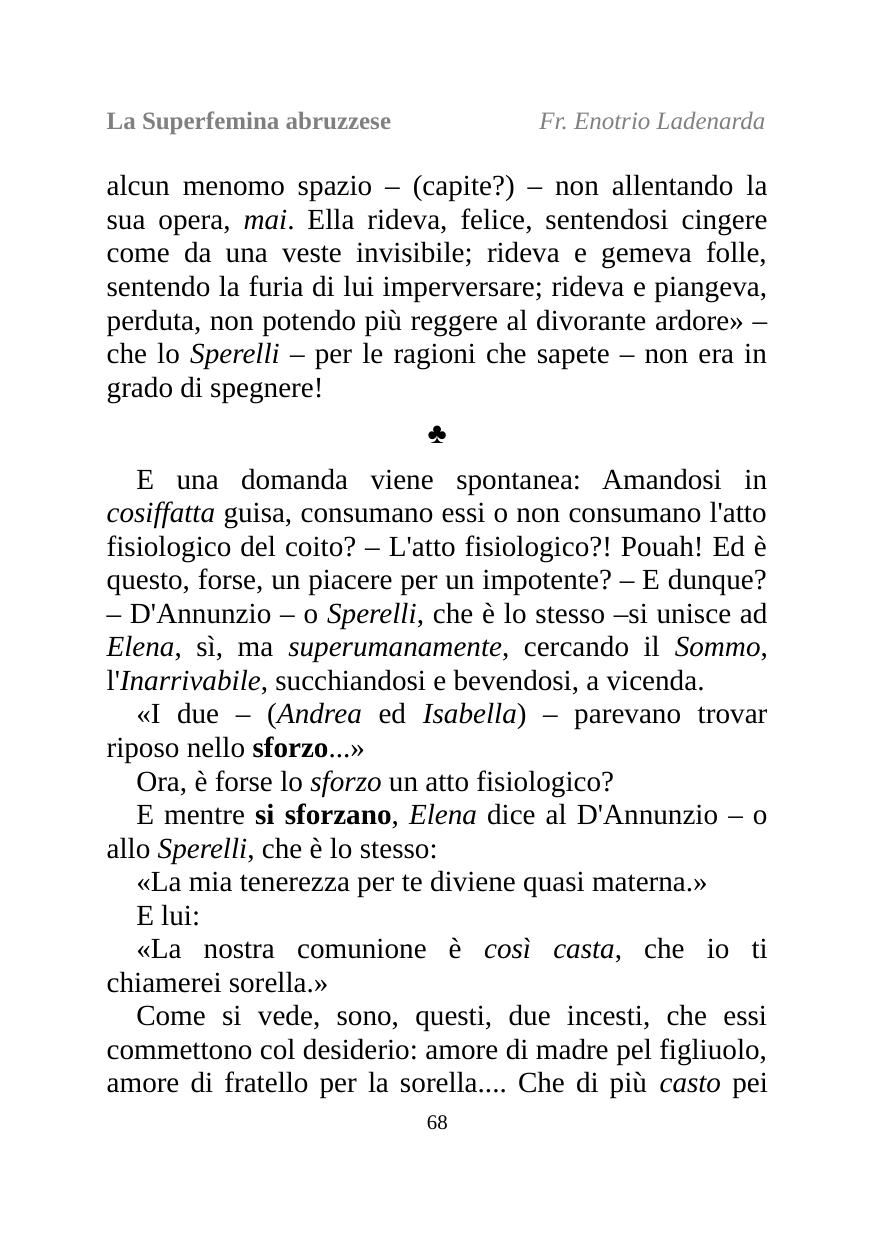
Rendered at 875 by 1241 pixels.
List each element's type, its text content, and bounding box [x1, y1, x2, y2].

text «La nostra comunione è così casta, che io ti chiamerei sorella.» [106, 931, 768, 998]
text E lui: [106, 898, 768, 931]
text Come si vede, sono, questi, due incesti, che essi commettono col desiderio: amore di madre pel figliuolo, amore di fratello per la sorella.... Che di più casto pei [106, 998, 768, 1099]
text «I due – (Andrea ed Isabella) – parevano trovar riposo nello sforzo...» [106, 697, 768, 764]
text E una domanda viene spontanea: Amandosi in cosiffatta guisa, consumano essi o non consumano l'atto fisiologico del coito? – L'atto fisiologico?! Pouah! Ed è questo, forse, un piacere per un impotente? – E dunque? – D'Annunzio – o Sperelli, che è lo stesso –si unisce ad Elena, sì, ma superumanamente, cercando il Sommo, l'Inarrivabile, succhiandosi e bevendosi, a vicenda. [106, 462, 768, 697]
text Ora, è forse lo sforzo un atto fisiologico? [106, 764, 768, 797]
text «La mia tenerezza per te diviene quasi materna.» [106, 864, 768, 898]
text alcun menomo spazio – (capite?) – non allentando la sua opera, mai. Ella rideva, felice, sentendosi cingere come da una veste invisibile; rideva e gemeva folle, sentendo la furia di lui imperversare; rideva e piangeva, perduta, non potendo più reggere al divorante ardore» – che lo Sperelli – per le ragioni che sapete – non era in grado di spegnere! [106, 168, 768, 403]
text ♣ [106, 416, 768, 449]
text E mentre si sforzano, Elena dice al D'Annunzio – o allo Sperelli, che è lo stesso: [106, 797, 768, 864]
